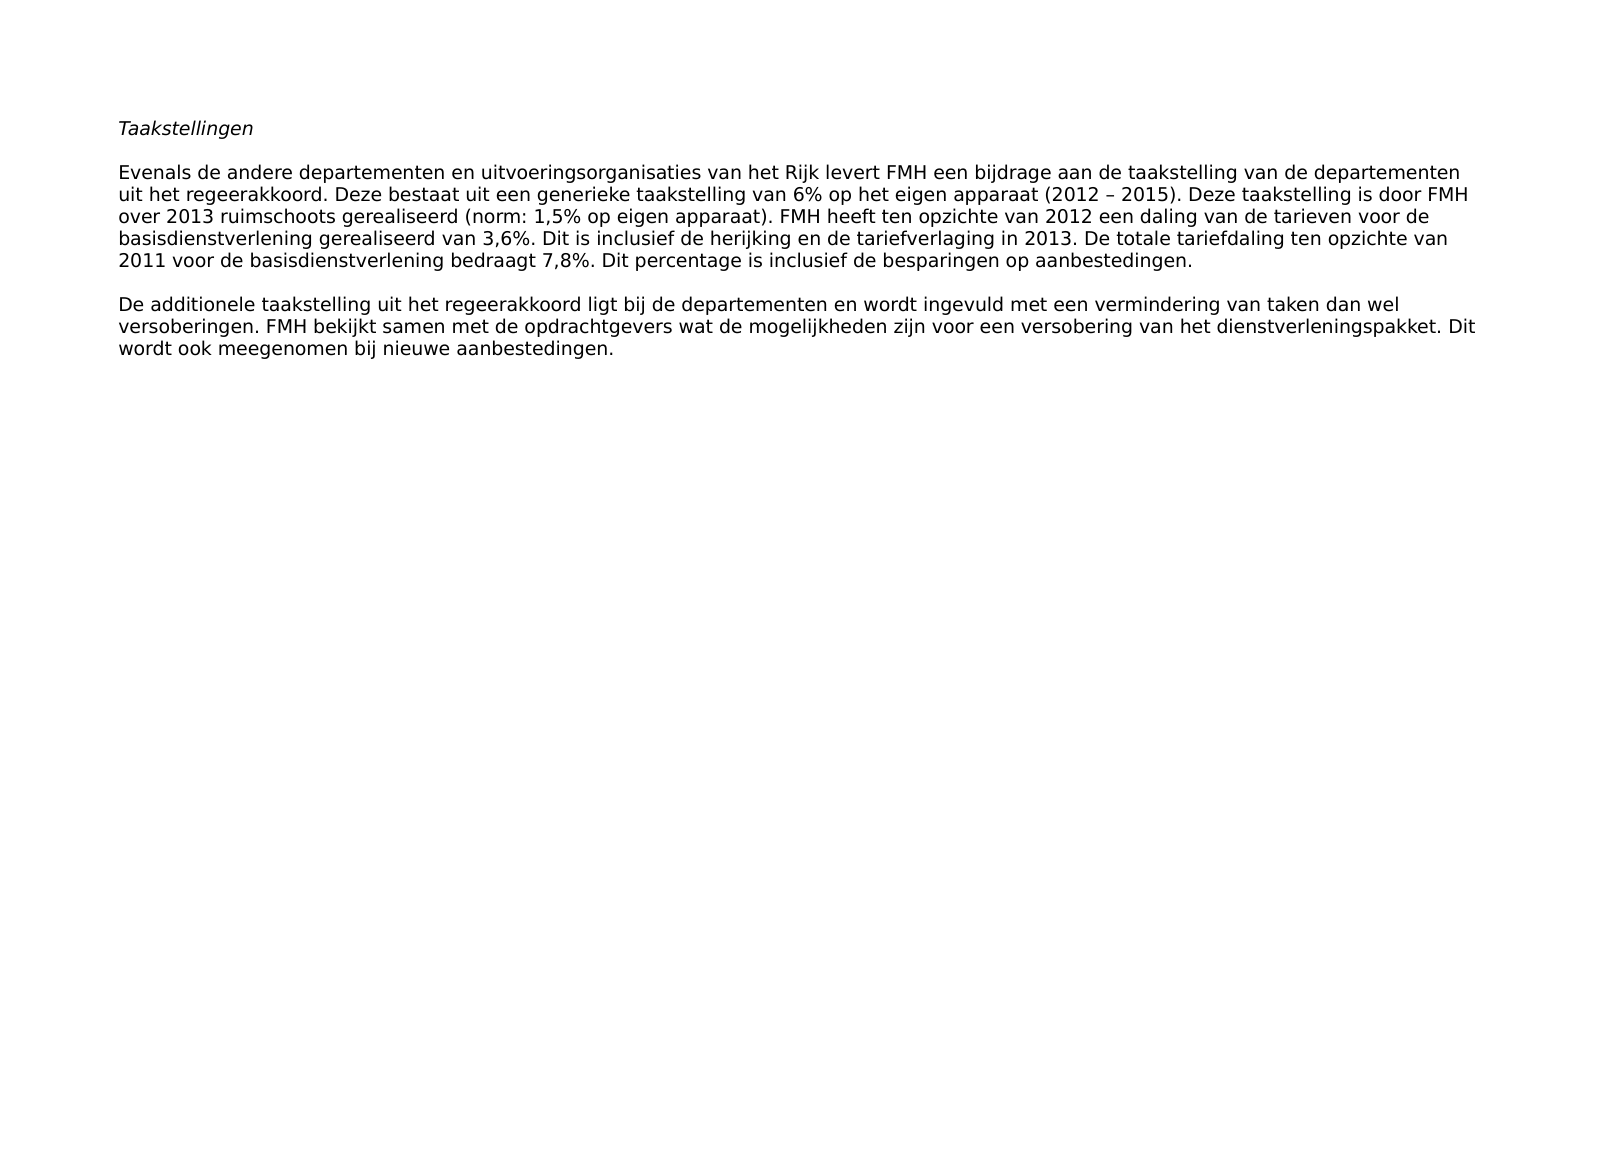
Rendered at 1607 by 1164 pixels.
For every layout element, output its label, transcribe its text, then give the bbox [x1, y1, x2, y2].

text De additionele taakstelling uit het regeerakkoord ligt bij de departementen en wordt ingevuld met een vermindering van taken dan wel versoberingen. FMH bekijkt samen met de opdrachtgevers wat de mogelijkheden zijn voor een versobering van het dienstverleningspakket. Dit wordt ook meegenomen bij nieuwe aanbestedingen. [118, 294, 1488, 360]
text Evenals de andere departementen en uitvoeringsorganisaties van het Rijk levert FMH een bijdrage aan de taakstelling van de departementen uit het regeerakkoord. Deze bestaat uit een generieke taakstelling van 6% op het eigen apparaat (2012 – 2015). Deze taakstelling is door FMH over 2013 ruimschoots gerealiseerd (norm: 1,5% op eigen apparaat). FMH heeft ten opzichte van 2012 een daling van de tarieven voor de basisdienstverlening gerealiseerd van 3,6%. Dit is inclusief de herijking en de tariefverlaging in 2013. De totale tariefdaling ten opzichte van 2011 voor de basisdienstverlening bedraagt 7,8%. Dit percentage is inclusief de besparingen op aanbestedingen. [118, 162, 1488, 272]
subtitle Taakstellingen [118, 118, 1488, 140]
